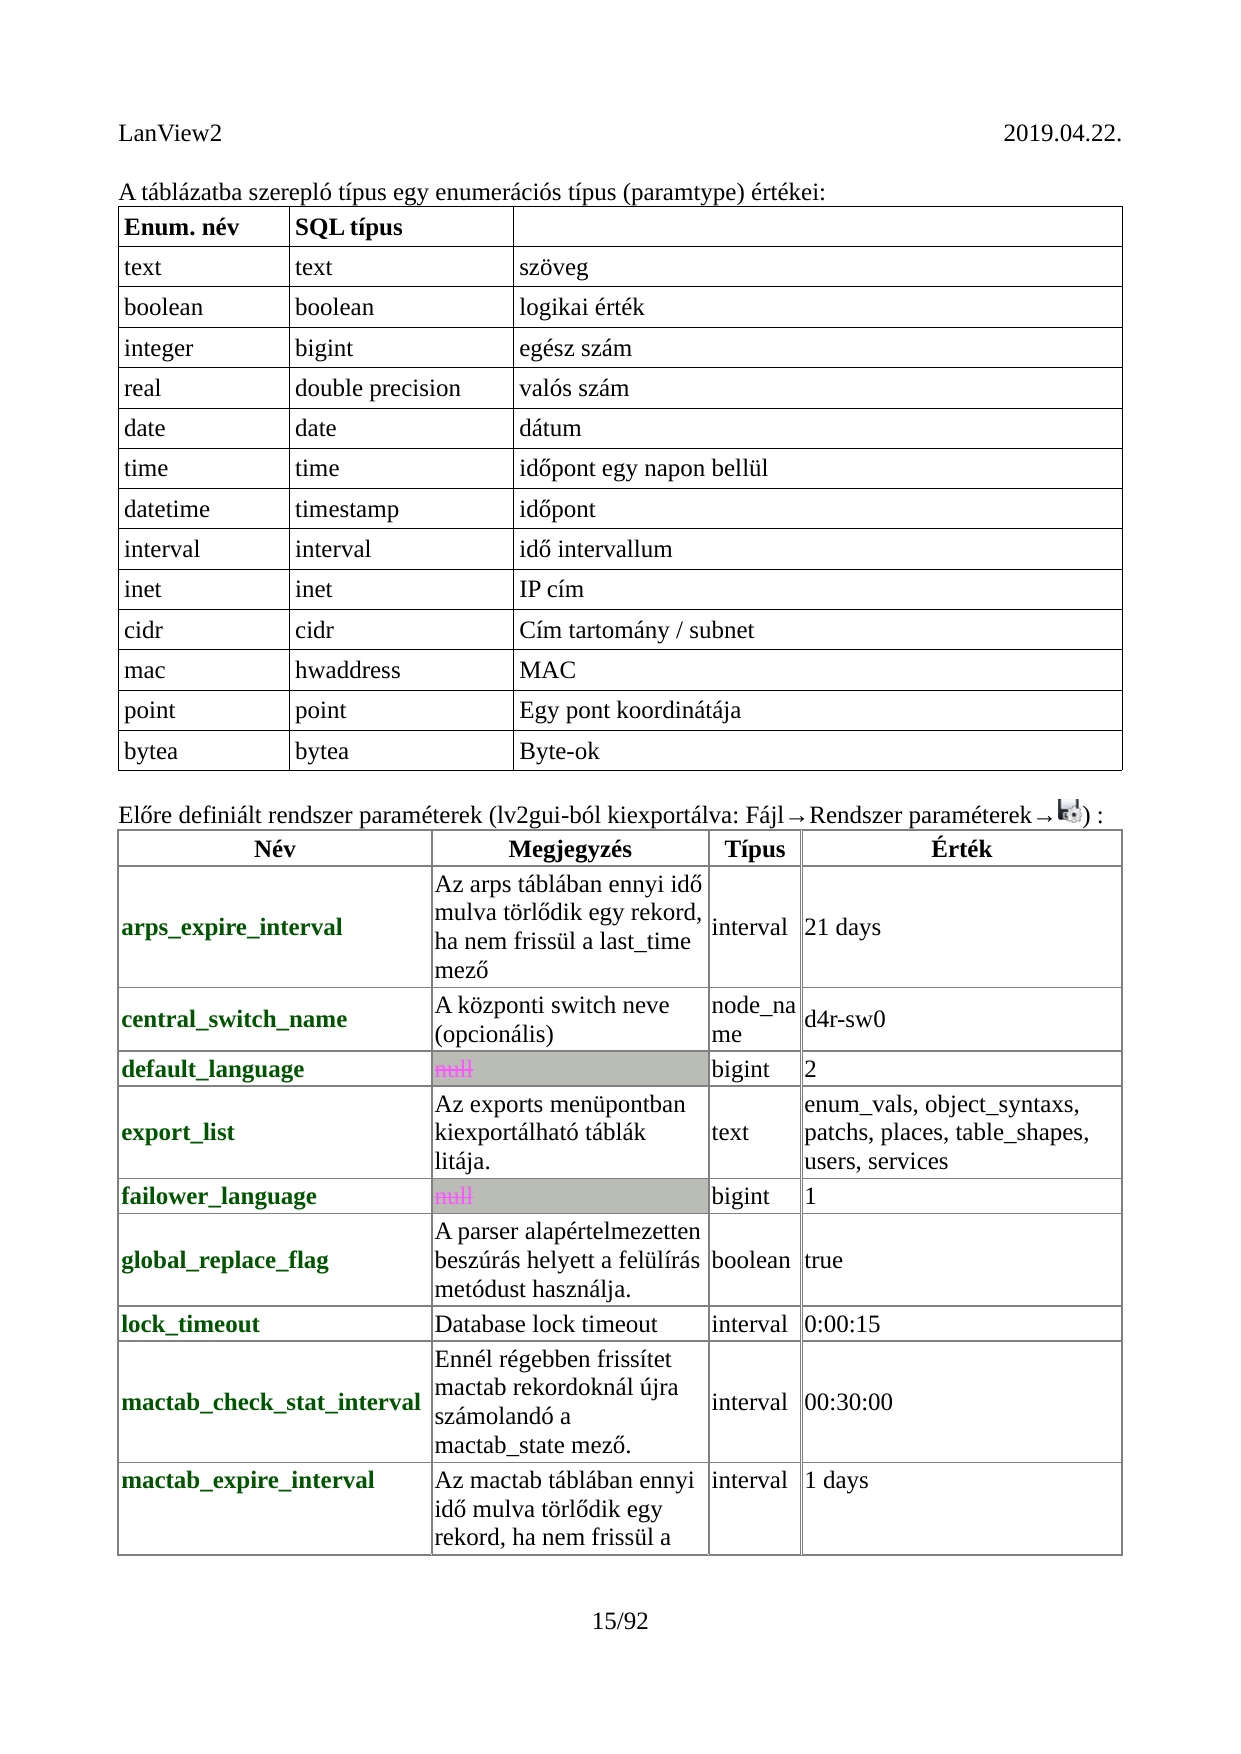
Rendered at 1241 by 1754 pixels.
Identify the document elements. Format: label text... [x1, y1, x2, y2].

table_cell Az exports menüpontban kiexportálható táblák litája. [433, 1087, 708, 1178]
table_header Megjegyzés [433, 831, 708, 865]
table_cell interval [290, 529, 513, 569]
table_cell cidr [119, 610, 289, 649]
table_cell text [119, 247, 289, 286]
table_cell point [119, 691, 289, 730]
table_header [514, 207, 1122, 246]
table_cell Cím tartomány / subnet [514, 610, 1122, 649]
table_cell mac [119, 650, 289, 689]
table_cell bytea [290, 731, 513, 770]
table_cell datetime [119, 489, 289, 528]
table_cell dátum [514, 409, 1122, 448]
table_cell lock_timeout [119, 1307, 431, 1340]
table_cell valós szám [514, 368, 1122, 407]
table_cell szöveg [514, 247, 1122, 286]
table_cell double precision [290, 368, 513, 407]
table_cell Az arps táblában ennyi idő mulva törlődik egy rekord, ha nem frissül a last_time mező [433, 867, 708, 987]
table_cell 2 [803, 1052, 1121, 1085]
table_cell interval [710, 1307, 800, 1340]
table_cell failower_language [119, 1179, 431, 1213]
table_cell inet [119, 570, 289, 609]
table_cell 1 [803, 1179, 1121, 1213]
table_cell MAC [514, 650, 1122, 689]
table_cell time [119, 449, 289, 488]
table_cell egész szám [514, 328, 1122, 367]
table_cell boolean [710, 1214, 800, 1305]
table_cell point [290, 691, 513, 730]
table_cell timestamp [290, 489, 513, 528]
table_cell bigint [290, 328, 513, 367]
table_cell bigint [710, 1179, 800, 1213]
table_cell node_name [710, 988, 800, 1050]
text Előre definiált rendszer paraméterek (lv2gui-ból kiexportálva: Fájl→Rendszer paraméterek→) : [118, 799, 1122, 829]
table_cell enum_vals, object_syntaxs, patchs, places, table_shapes, users, services [803, 1087, 1121, 1178]
table_cell interval [710, 1463, 800, 1554]
table_cell A parser alapértelmezetten beszúrás helyett a felülírás metódust használja. [433, 1214, 708, 1305]
table_cell bigint [710, 1052, 800, 1085]
table_cell arps_expire_interval [119, 867, 431, 987]
table_cell text [710, 1087, 800, 1178]
table_header Név [119, 831, 431, 865]
table_cell mactab_expire_interval [119, 1463, 431, 1554]
table_cell Database lock timeout [433, 1307, 708, 1340]
table_cell export_list [119, 1087, 431, 1178]
table_cell real [119, 368, 289, 407]
table_cell időpont [514, 489, 1122, 528]
table_cell null [433, 1052, 708, 1085]
table_cell text [290, 247, 513, 286]
table_cell time [290, 449, 513, 488]
table_cell Egy pont koordinátája [514, 691, 1122, 730]
table_cell d4r-sw0 [803, 988, 1121, 1050]
table_cell date [290, 409, 513, 448]
table_cell időpont egy napon bellül [514, 449, 1122, 488]
table_cell A központi switch neve (opcionális) [433, 988, 708, 1050]
table_cell idő intervallum [514, 529, 1122, 569]
table_cell Az mactab táblában ennyi idő mulva törlődik egy rekord, ha nem frissül a [433, 1463, 708, 1554]
table_cell 0:00:15 [803, 1307, 1121, 1340]
text A táblázatba szerepló típus egy enumerációs típus (paramtype) értékei: [118, 177, 1122, 206]
picture [1057, 799, 1083, 824]
table_cell true [803, 1214, 1121, 1305]
table_cell hwaddress [290, 650, 513, 689]
table_cell central_switch_name [119, 988, 431, 1050]
table_cell Ennél régebben frissítet mactab rekordoknál újra számolandó a mactab_state mező. [433, 1342, 708, 1462]
table_header SQL típus [290, 207, 513, 246]
table_cell global_replace_flag [119, 1214, 431, 1305]
table_cell boolean [290, 287, 513, 327]
table_cell date [119, 409, 289, 448]
table_header Típus [710, 831, 800, 865]
table_cell integer [119, 328, 289, 367]
table_cell logikai érték [514, 287, 1122, 327]
table_cell interval [710, 867, 800, 987]
table_cell 21 days [803, 867, 1121, 987]
table_cell default_language [119, 1052, 431, 1085]
table_cell null [433, 1179, 708, 1213]
table_cell interval [710, 1342, 800, 1462]
table_header Enum. név [119, 207, 289, 246]
table_header Érték [803, 831, 1121, 865]
table_cell Byte-ok [514, 731, 1122, 770]
table_cell 00:30:00 [803, 1342, 1121, 1462]
table_cell inet [290, 570, 513, 609]
table_cell cidr [290, 610, 513, 649]
table_cell IP cím [514, 570, 1122, 609]
table_cell bytea [119, 731, 289, 770]
table_cell mactab_check_stat_interval [119, 1342, 431, 1462]
table_cell 1 days [803, 1463, 1121, 1554]
table_cell boolean [119, 287, 289, 327]
table_cell interval [119, 529, 289, 569]
